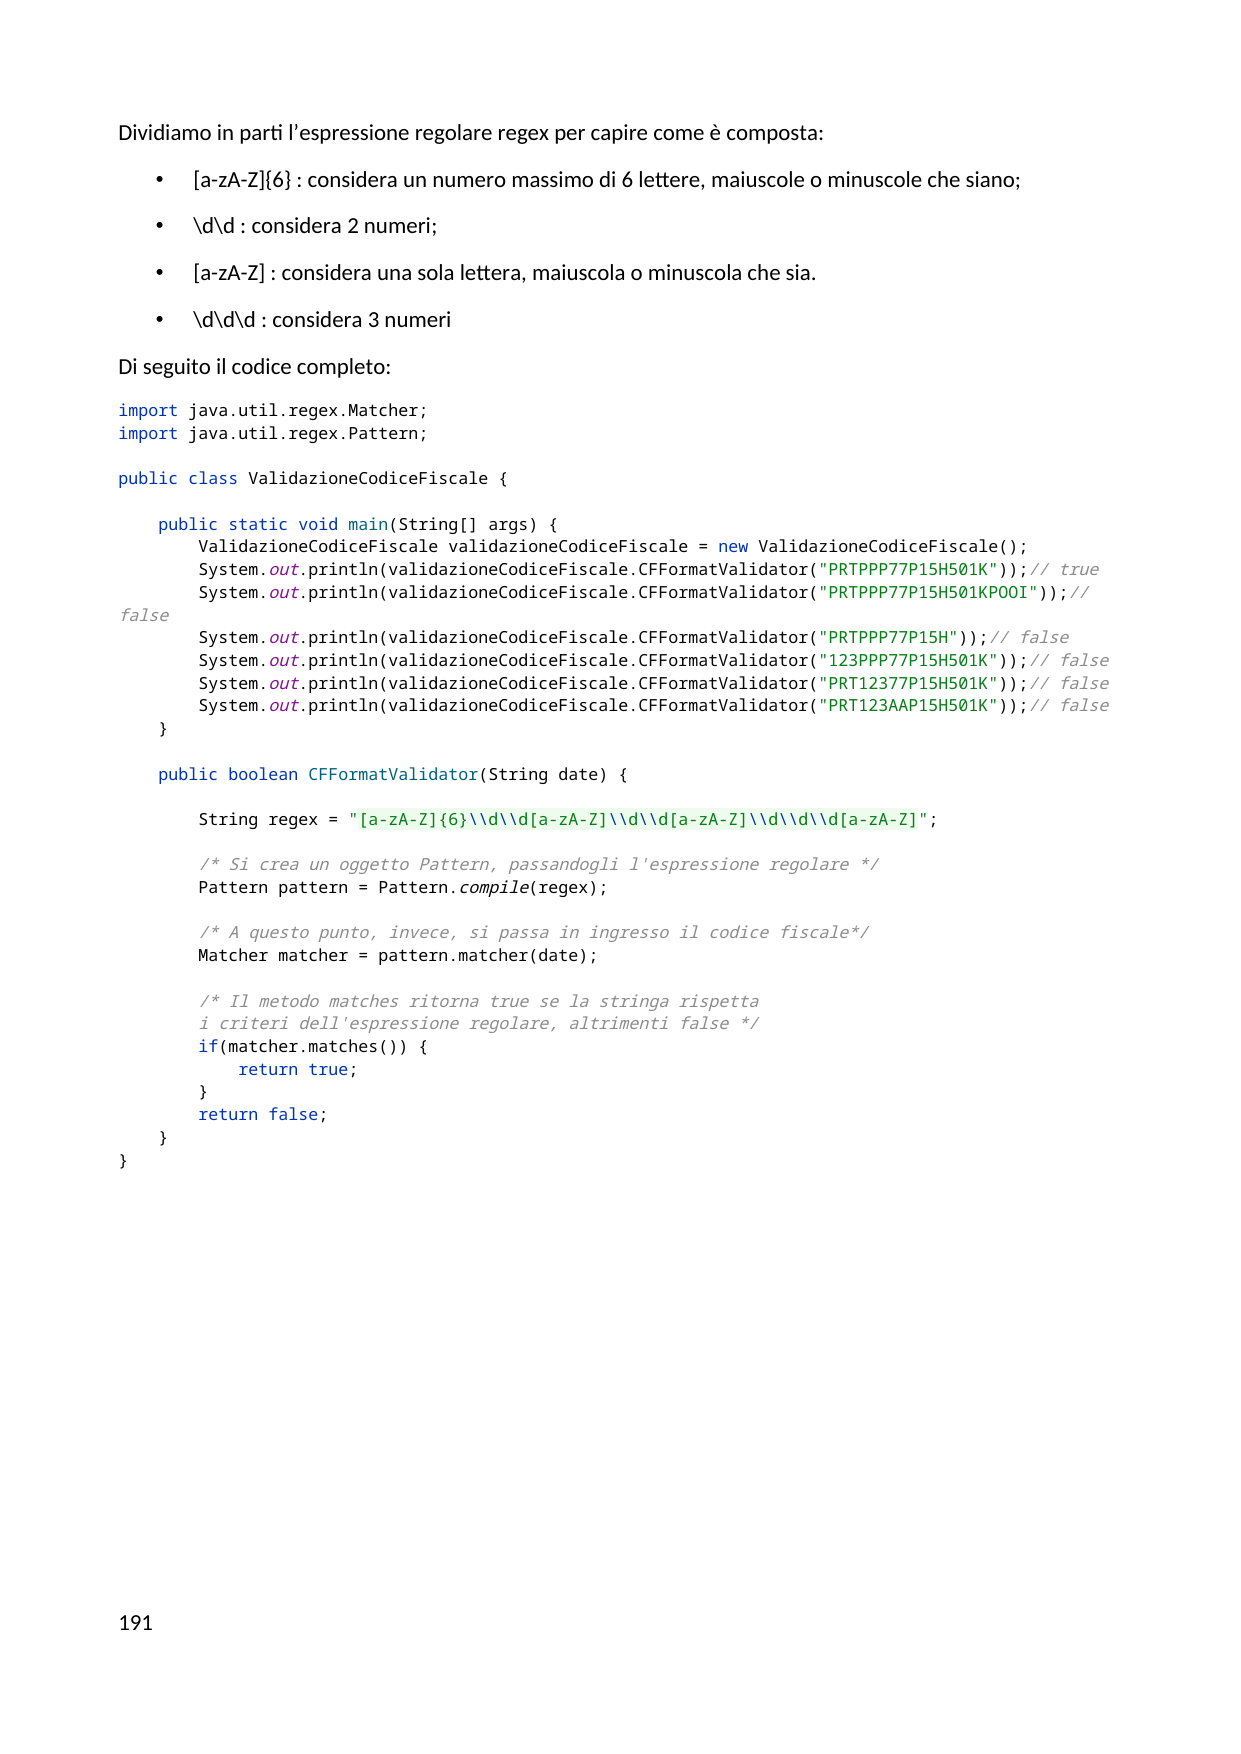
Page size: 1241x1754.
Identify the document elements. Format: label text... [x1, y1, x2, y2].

list \d\d\d : considera 3 numeri [156, 305, 1122, 333]
list [a-zA-Z] : considera una sola lettera, maiuscola o minuscola che sia. [156, 258, 1122, 286]
list \d\d : considera 2 numeri; [156, 212, 1122, 240]
text Dividiamo in parti l’espressione regolare regex per capire come è composta: [118, 118, 1122, 146]
text Di seguito il codice completo: [118, 352, 1122, 380]
text import java.util.regex.Matcher; import java.util.regex.Pattern; public class ValidazioneCodiceFiscale { public static void main(String[] args) { ValidazioneCodiceFiscale validazioneCodiceFiscale = new ValidazioneCodiceFiscale(); System.out.println(validazioneCodiceFiscale.CFFormatValidator("PRTPPP77P15H501K"));// true System.out.println(validazioneCodiceFiscale.CFFormatValidator("PRTPPP77P15H501KPOOI"));// false System.out.println(validazioneCodiceFiscale.CFFormatValidator("PRTPPP77P15H"));// false System.out.println(validazioneCodiceFiscale.CFFormatValidator("123PPP77P15H501K"));// false System.out.println(validazioneCodiceFiscale.CFFormatValidator("PRT12377P15H501K"));// false System.out.println(validazioneCodiceFiscale.CFFormatValidator("PRT123AAP15H501K"));// false } public boolean CFFormatValidator(String date) { String regex = "[a-zA-Z]{6}\\d\\d[a-zA-Z]\\d\\d[a-zA-Z]\\d\\d\\d[a-zA-Z]"; /* Si crea un oggetto Pattern, passandogli l'espressione regolare */ Pattern pattern = Pattern.compile(regex); /* A questo punto, invece, si passa in ingresso il codice fiscale*/ Matcher matcher = pattern.matcher(date); /* Il metodo matches ritorna true se la stringa rispetta i criteri dell'espressione regolare, altrimenti false */ if(matcher.matches()) { return true; } return false; } } [118, 399, 1122, 1171]
list [a-zA-Z]{6} : considera un numero massimo di 6 lettere, maiuscole o minuscole che siano; [156, 165, 1122, 193]
